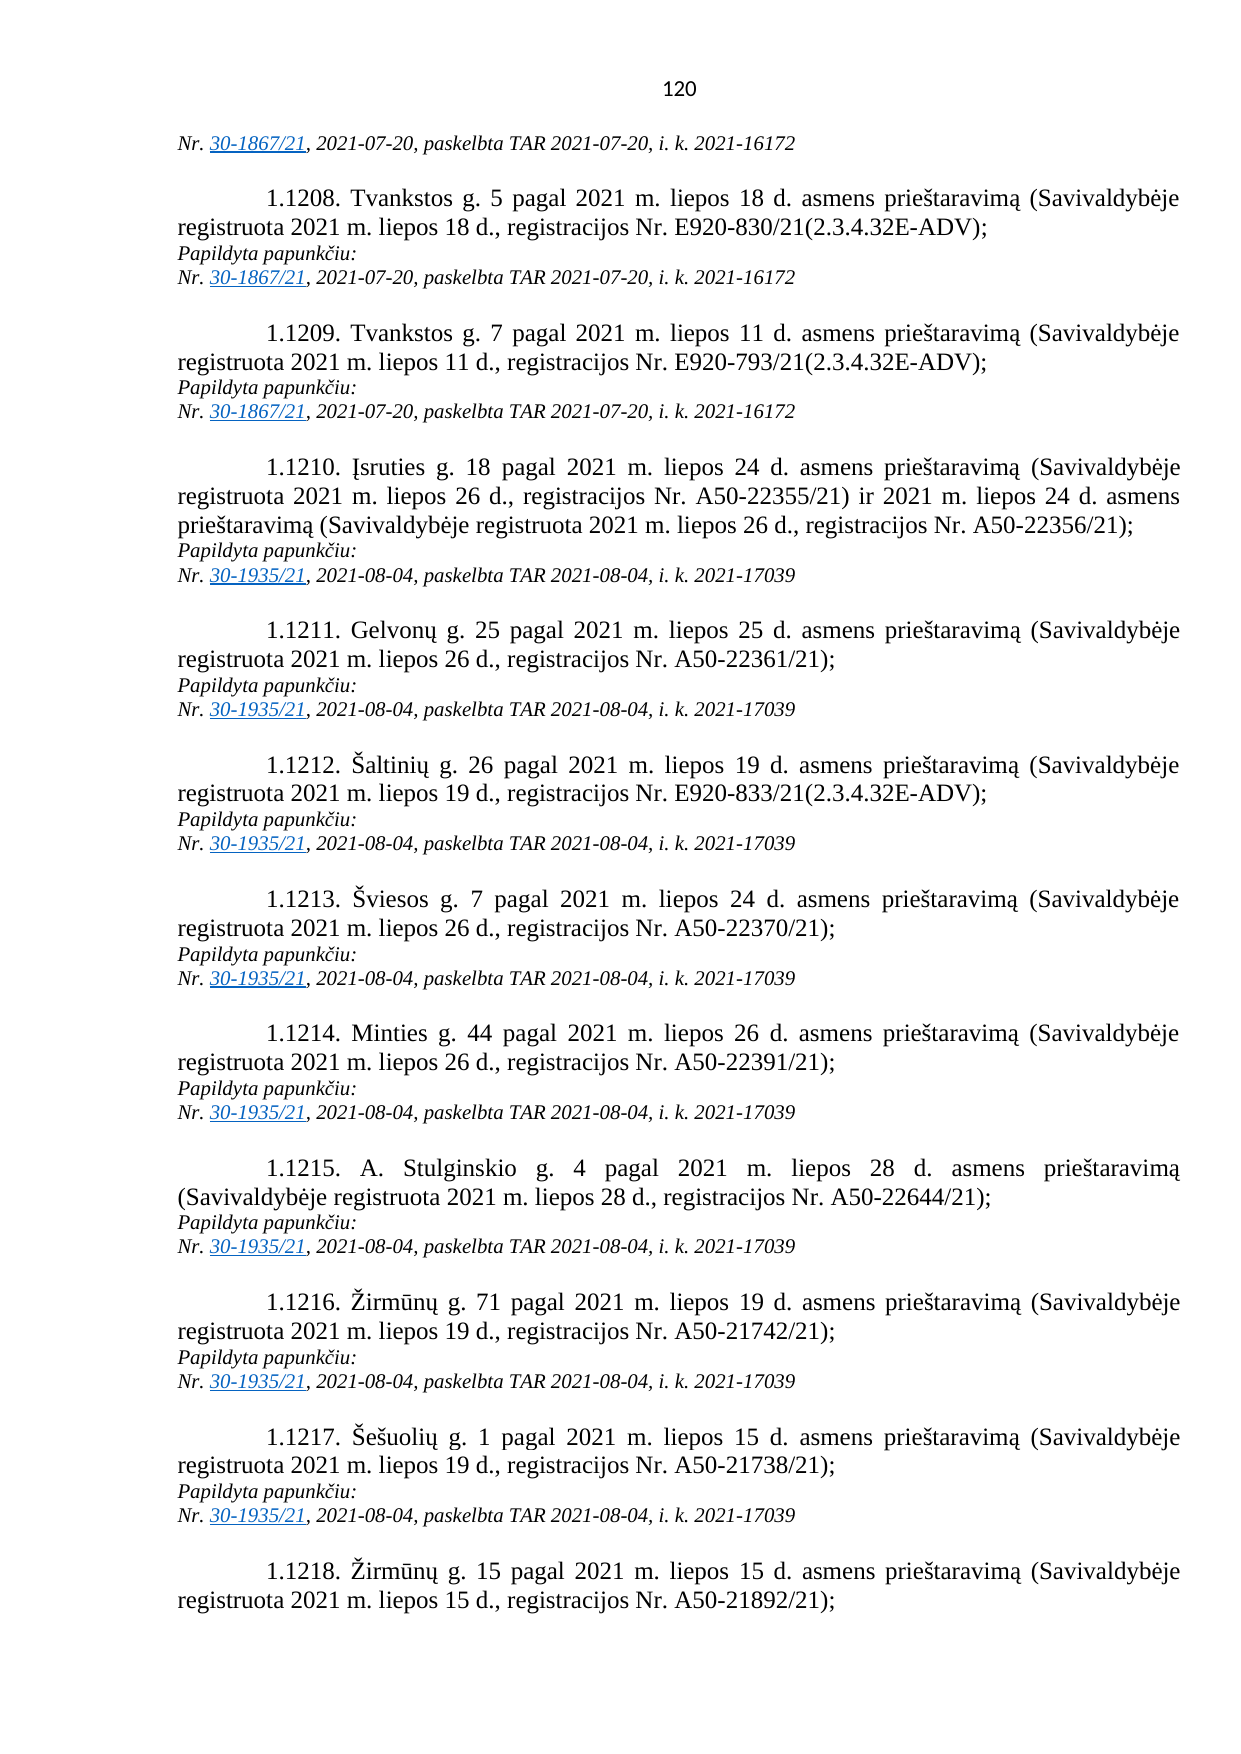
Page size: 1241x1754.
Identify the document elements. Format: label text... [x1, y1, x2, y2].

text 1.1208. Tvankstos g. 5 pagal 2021 m. liepos 18 d. asmens prieštaravimą (Savivaldybėje registruota 2021 m. liepos 18 d., registracijos Nr. E920-830/21(2.3.4.32E-ADV); [177, 183, 1181, 241]
text Nr. 30-1935/21, 2021-08-04, paskelbta TAR 2021-08-04, i. k. 2021-17039 [177, 831, 1181, 855]
text Papildyta papunkčiu: [177, 1076, 1181, 1100]
text Papildyta papunkčiu: [177, 942, 1181, 966]
text 1.1218. Žirmūnų g. 15 pagal 2021 m. liepos 15 d. asmens prieštaravimą (Savivaldybėje registruota 2021 m. liepos 15 d., registracijos Nr. A50-21892/21); [177, 1556, 1181, 1613]
text Nr. 30-1935/21, 2021-08-04, paskelbta TAR 2021-08-04, i. k. 2021-17039 [177, 697, 1181, 721]
text Papildyta papunkčiu: [177, 538, 1181, 562]
text Nr. 30-1935/21, 2021-08-04, paskelbta TAR 2021-08-04, i. k. 2021-17039 [177, 1503, 1181, 1527]
text 1.1214. Minties g. 44 pagal 2021 m. liepos 26 d. asmens prieštaravimą (Savivaldybėje registruota 2021 m. liepos 26 d., registracijos Nr. A50-22391/21); [177, 1018, 1181, 1076]
text Papildyta papunkčiu: [177, 1210, 1181, 1234]
text Nr. 30-1935/21, 2021-08-04, paskelbta TAR 2021-08-04, i. k. 2021-17039 [177, 966, 1181, 990]
text Papildyta papunkčiu: [177, 241, 1181, 265]
text Nr. 30-1867/21, 2021-07-20, paskelbta TAR 2021-07-20, i. k. 2021-16172 [177, 265, 1181, 289]
text Nr. 30-1935/21, 2021-08-04, paskelbta TAR 2021-08-04, i. k. 2021-17039 [177, 1369, 1181, 1393]
text 1.1216. Žirmūnų g. 71 pagal 2021 m. liepos 19 d. asmens prieštaravimą (Savivaldybėje registruota 2021 m. liepos 19 d., registracijos Nr. A50-21742/21); [177, 1287, 1181, 1345]
text Nr. 30-1935/21, 2021-08-04, paskelbta TAR 2021-08-04, i. k. 2021-17039 [177, 1234, 1181, 1258]
text Nr. 30-1867/21, 2021-07-20, paskelbta TAR 2021-07-20, i. k. 2021-16172 [177, 399, 1181, 423]
text 1.1213. Šviesos g. 7 pagal 2021 m. liepos 24 d. asmens prieštaravimą (Savivaldybėje registruota 2021 m. liepos 26 d., registracijos Nr. A50-22370/21); [177, 884, 1181, 942]
text Papildyta papunkčiu: [177, 1345, 1181, 1369]
text 1.1217. Šešuolių g. 1 pagal 2021 m. liepos 15 d. asmens prieštaravimą (Savivaldybėje registruota 2021 m. liepos 19 d., registracijos Nr. A50-21738/21); [177, 1422, 1181, 1479]
text Papildyta papunkčiu: [177, 375, 1181, 399]
text 1.1215. A. Stulginskio g. 4 pagal 2021 m. liepos 28 d. asmens prieštaravimą (Savivaldybėje registruota 2021 m. liepos 28 d., registracijos Nr. A50-22644/21); [177, 1153, 1181, 1210]
text Nr. 30-1935/21, 2021-08-04, paskelbta TAR 2021-08-04, i. k. 2021-17039 [177, 562, 1181, 587]
text Nr. 30-1867/21, 2021-07-20, paskelbta TAR 2021-07-20, i. k. 2021-16172 [177, 131, 1181, 155]
text 1.1210. Įsruties g. 18 pagal 2021 m. liepos 24 d. asmens prieštaravimą (Savivaldybėje registruota 2021 m. liepos 26 d., registracijos Nr. A50-22355/21) ir 2021 m. liepos 24 d. asmens prieštaravimą (Savivaldybėje registruota 2021 m. liepos 26 d., registracijos Nr. A50-22356/21); [177, 452, 1181, 538]
text 1.1212. Šaltinių g. 26 pagal 2021 m. liepos 19 d. asmens prieštaravimą (Savivaldybėje registruota 2021 m. liepos 19 d., registracijos Nr. E920-833/21(2.3.4.32E-ADV); [177, 750, 1181, 807]
text 1.1211. Gelvonų g. 25 pagal 2021 m. liepos 25 d. asmens prieštaravimą (Savivaldybėje registruota 2021 m. liepos 26 d., registracijos Nr. A50-22361/21); [177, 615, 1181, 673]
text Papildyta papunkčiu: [177, 673, 1181, 697]
text Papildyta papunkčiu: [177, 807, 1181, 831]
text Nr. 30-1935/21, 2021-08-04, paskelbta TAR 2021-08-04, i. k. 2021-17039 [177, 1100, 1181, 1124]
text 1.1209. Tvankstos g. 7 pagal 2021 m. liepos 11 d. asmens prieštaravimą (Savivaldybėje registruota 2021 m. liepos 11 d., registracijos Nr. E920-793/21(2.3.4.32E-ADV); [177, 318, 1181, 375]
text Papildyta papunkčiu: [177, 1479, 1181, 1503]
